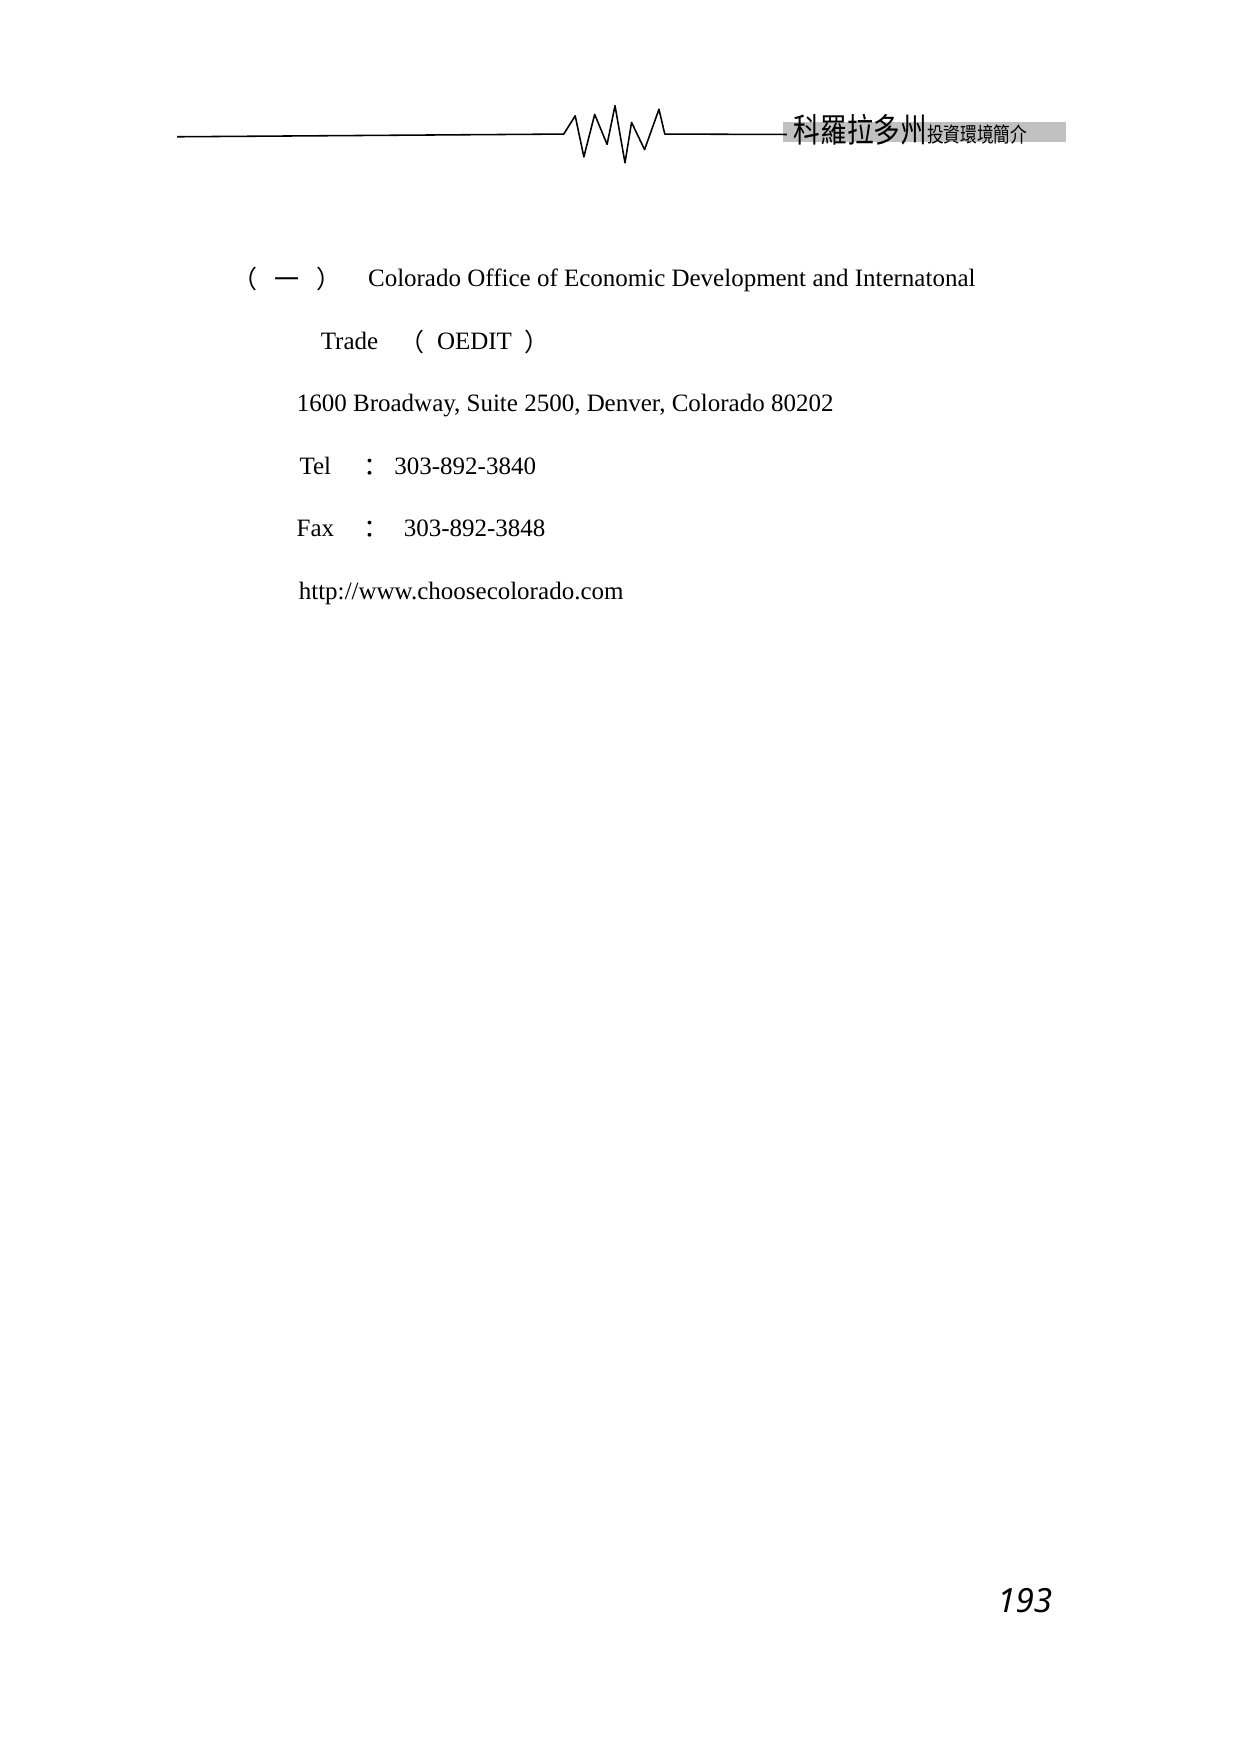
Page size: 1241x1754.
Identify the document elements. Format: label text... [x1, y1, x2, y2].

text Tel：303-892-3840 [207, 424, 1058, 486]
text Fax：303-892-3848 [207, 486, 1058, 549]
text （一）Colorado Office of Economic Development and Internatonal Trade（OEDIT） [207, 236, 1058, 361]
text 1600 Broadway, Suite 2500, Denver, Colorado 80202 [207, 361, 1058, 424]
text http://www.choosecolorado.com [207, 549, 1058, 611]
